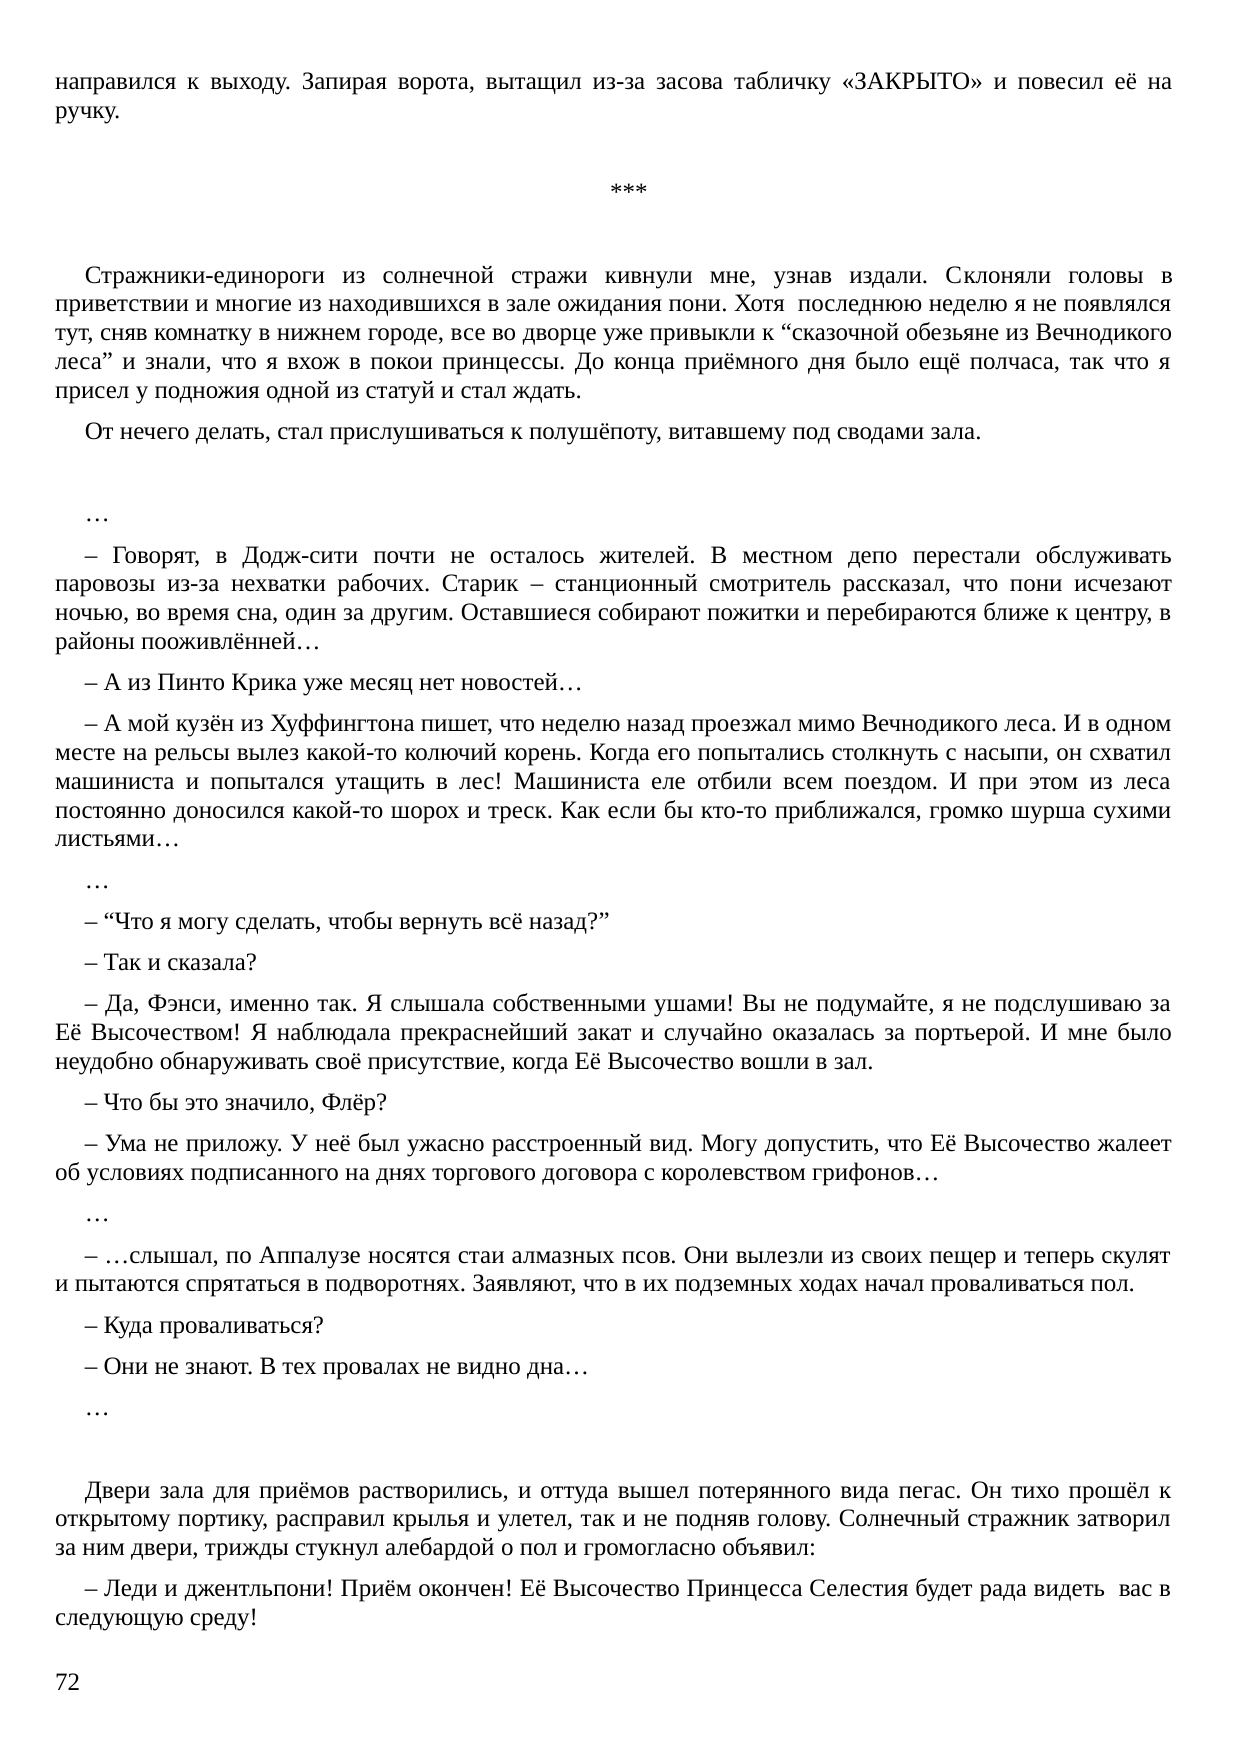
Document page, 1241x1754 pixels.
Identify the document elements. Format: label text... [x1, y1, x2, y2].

text … [55, 1198, 1173, 1227]
text Стражники-единороги из солнечной стражи кивнули мне, узнав издали. Склоняли головы в приветствии и многие из находившихся в зале ожидания пони. Хотя последнюю неделю я не появлялся тут, сняв комнатку в нижнем городе, все во дворце уже привыкли к “сказочной обезьяне из Вечнодикого леса” и знали, что я вхож в покои принцессы. До конца приёмного дня было ещё полчаса, так что я присел у подножия одной из статуй и стал ждать. [55, 260, 1173, 403]
text – Они не знают. В тех провалах не видно дна… [55, 1351, 1173, 1380]
text – Говорят, в Додж-сити почти не осталось жителей. В местном депо перестали обслуживать паровозы из-за нехватки рабочих. Старик – станционный смотритель рассказал, что пони исчезают ночью, во время сна, один за другим. Оставшиеся собирают пожитки и перебираются ближе к центру, в районы пооживлённей… [55, 540, 1173, 655]
text *** [55, 177, 1173, 206]
text – Что бы это значило, Флёр? [55, 1087, 1173, 1116]
text – “Что я могу сделать, чтобы вернуть всё назад?” [55, 906, 1173, 935]
text направился к выходу. Запирая ворота, вытащил из-за засова табличку «ЗАКРЫТО» и повесил её на ручку. [55, 66, 1173, 123]
text – …слышал, по Аппалузе носятся стаи алмазных псов. Они вылезли из своих пещер и теперь скулят и пытаются спрятаться в подворотнях. Заявляют, что в их подземных ходах начал проваливаться пол. [55, 1240, 1173, 1297]
text От нечего делать, стал прислушиваться к полушёпоту, витавшему под сводами зала. [55, 416, 1173, 445]
text Двери зала для приёмов растворились, и оттуда вышел потерянного вида пегас. Он тихо прошёл к открытому портику, расправил крылья и улетел, так и не подняв голову. Солнечный стражник затворил за ним двери, трижды стукнул алебардой о пол и громогласно объявил: [55, 1475, 1173, 1561]
text – А мой кузён из Хуффингтона пишет, что неделю назад проезжал мимо Вечнодикого леса. И в одном месте на рельсы вылез какой-то колючий корень. Когда его попытались столкнуть с насыпи, он схватил машиниста и попытался утащить в лес! Машиниста еле отбили всем поездом. И при этом из леса постоянно доносился какой-то шорох и треск. Как если бы кто-то приближался, громко шурша сухими листьями… [55, 708, 1173, 852]
text … [55, 1392, 1173, 1421]
text – Леди и джентльпони! Приём окончен! Её Высочество Принцесса Селестия будет рада видеть вас в следующую среду! [55, 1573, 1173, 1631]
text … [55, 865, 1173, 893]
text – Да, Фэнси, именно так. Я слышала собственными ушами! Вы не подумайте, я не подслушиваю за Её Высочеством! Я наблюдала прекраснейший закат и случайно оказалась за портьерой. И мне было неудобно обнаруживать своё присутствие, когда Её Высочество вошли в зал. [55, 988, 1173, 1075]
text – Так и сказала? [55, 947, 1173, 976]
text – Ума не приложу. У неё был ужасно расстроенный вид. Могу допустить, что Её Высочество жалеет об условиях подписанного на днях торгового договора с королевством грифонов… [55, 1128, 1173, 1186]
text – Куда проваливаться? [55, 1310, 1173, 1338]
text … [55, 498, 1173, 527]
text – А из Пинто Крика уже месяц нет новостей… [55, 667, 1173, 696]
